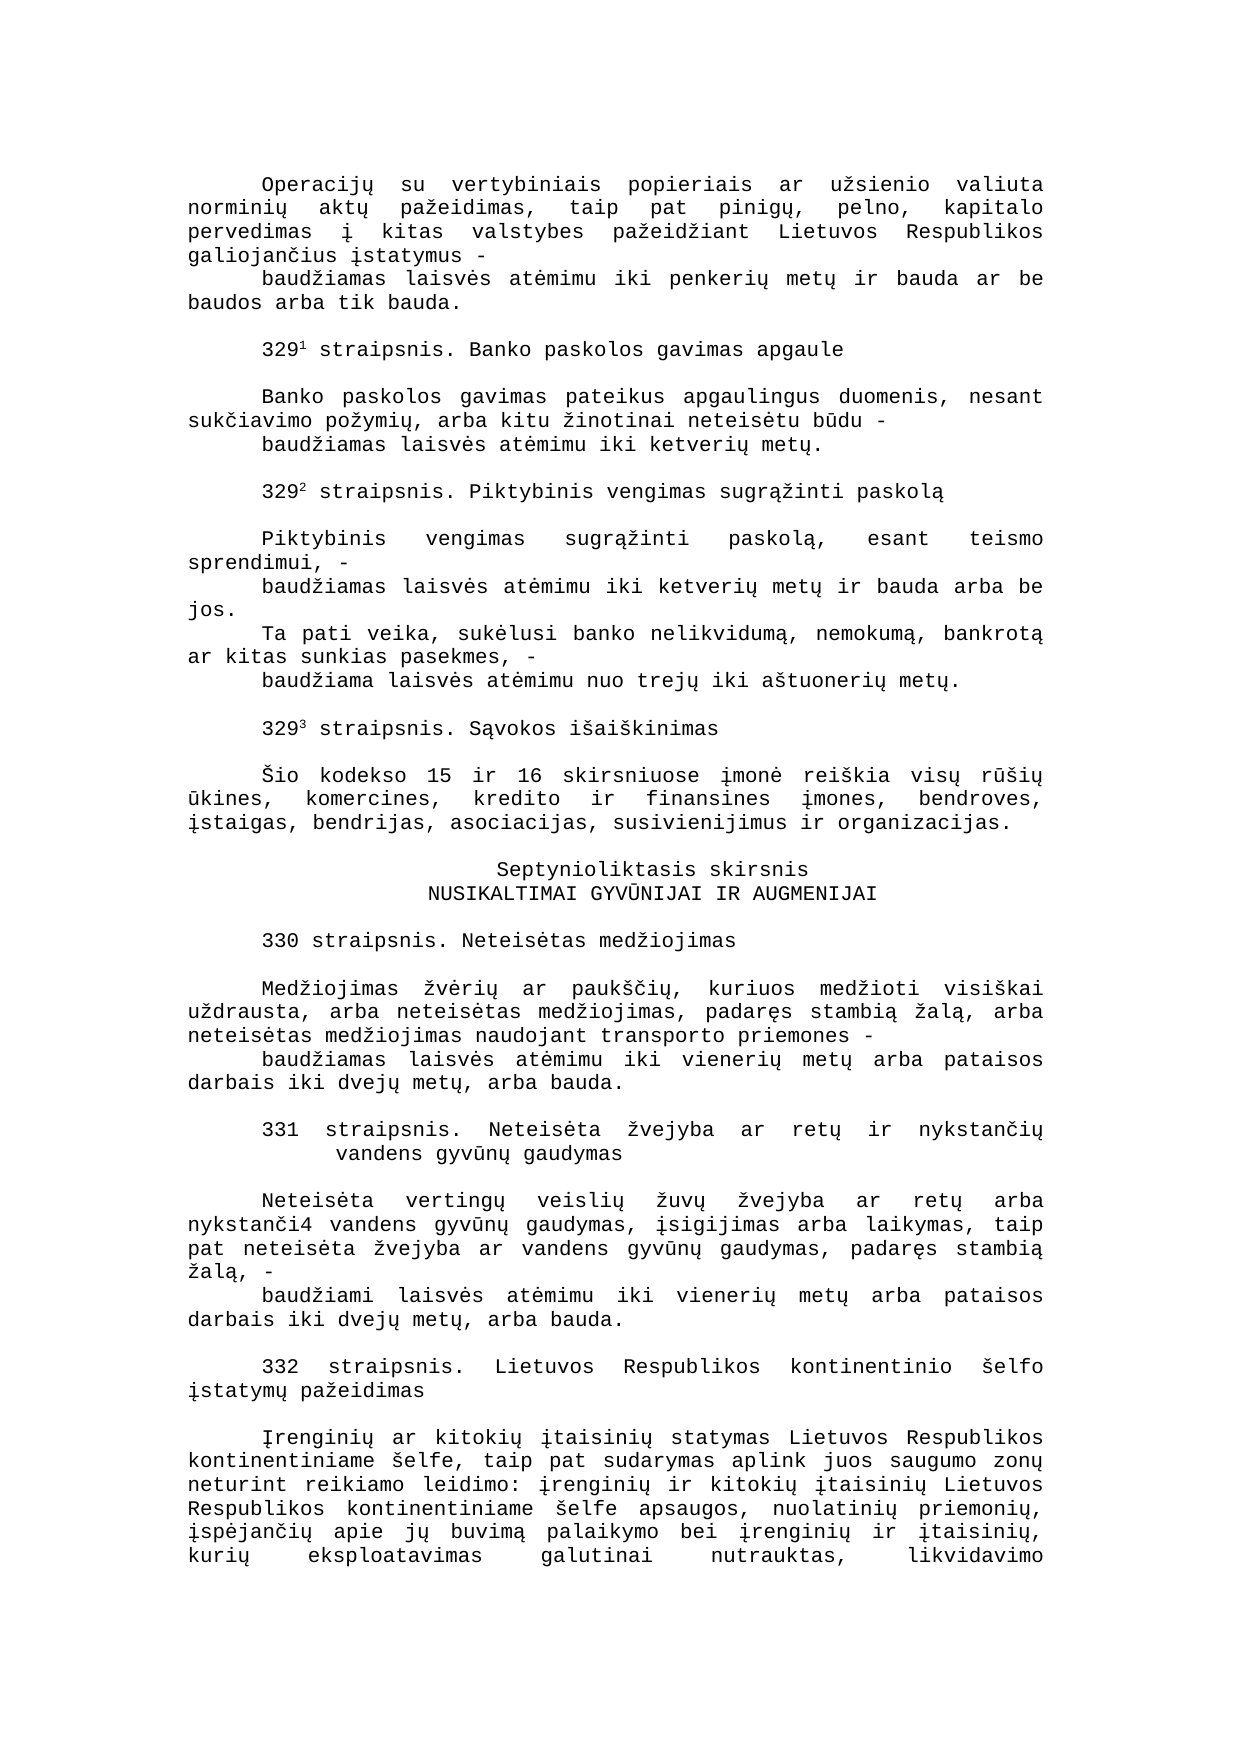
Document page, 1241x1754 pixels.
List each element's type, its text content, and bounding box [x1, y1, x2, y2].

text baudžiama laisvės atėmimu nuo trejų iki aštuonerių metų. [187, 670, 1044, 694]
text Ta pati veika, sukėlusi banko nelikvidumą, nemokumą, bankrotą ar kitas sunkias pasekmes, - [187, 623, 1044, 670]
text 332 straipsnis. Lietuvos Respublikos kontinentinio šelfo įstatymų pažeidimas [187, 1356, 1044, 1403]
text 331 straipsnis. Neteisėta žvejyba ar retų ir nykstančių vandens gyvūnų gaudymas [261, 1119, 1044, 1167]
text baudžiamas laisvės atėmimu iki ketverių metų ir bauda arba be jos. [187, 576, 1044, 623]
text Septynioliktasis skirsnis [187, 859, 1044, 883]
text baudžiamas laisvės atėmimu iki vienerių metų arba pataisos darbais iki dvejų metų, arba bauda. [187, 1048, 1044, 1096]
text Įrenginių ar kitokių įtaisinių statymas Lietuvos Respublikos kontinentiniame šelfe, taip pat sudarymas aplink juos saugumo zonų neturint reikiamo leidimo: įrenginių ir kitokių įtaisinių Lietuvos Respublikos kontinentiniame šelfe apsaugos, nuolatinių priemonių, įspėjančių apie jų buvimą palaikymo bei įrenginių ir įtaisinių, kurių eksploatavimas galutinai nutrauktas, likvidavimo [187, 1427, 1044, 1569]
text baudžiamas laisvės atėmimu iki penkerių metų ir bauda ar be baudos arba tik bauda. [187, 268, 1044, 316]
text Operacijų su vertybiniais popieriais ar užsienio valiuta norminių aktų pažeidimas, taip pat pinigų, pelno, kapitalo pervedimas į kitas valstybes pažeidžiant Lietuvos Respublikos galiojančius įstatymus - [187, 174, 1044, 268]
text baudžiami laisvės atėmimu iki vienerių metų arba pataisos darbais iki dvejų metų, arba bauda. [187, 1285, 1044, 1332]
text 3292 straipsnis. Piktybinis vengimas sugrąžinti paskolą [187, 481, 1044, 505]
text 3293 straipsnis. Sąvokos išaiškinimas [206, 717, 1044, 741]
text Banko paskolos gavimas pateikus apgaulingus duomenis, nesant sukčiavimo požymių, arba kitu žinotinai neteisėtu būdu - [187, 386, 1044, 434]
text baudžiamas laisvės atėmimu iki ketverių metų. [187, 434, 1044, 457]
text Neteisėta vertingų veislių žuvų žvejyba ar retų arba nykstanči4 vandens gyvūnų gaudymas, įsigijimas arba laikymas, taip pat neteisėta žvejyba ar vandens gyvūnų gaudymas, padaręs stambią žalą, - [187, 1190, 1044, 1285]
text 3291 straipsnis. Banko paskolos gavimas apgaule [187, 339, 1044, 363]
text NUSIKALTIMAI GYVŪNIJAI IR AUGMENIJAI [187, 883, 1044, 907]
text Medžiojimas žvėrių ar paukščių, kuriuos medžioti visiškai uždrausta, arba neteisėtas medžiojimas, padaręs stambią žalą, arba neteisėtas medžiojimas naudojant transporto priemones - [187, 978, 1044, 1048]
text Piktybinis vengimas sugrąžinti paskolą, esant teismo sprendimui, - [187, 528, 1044, 576]
text 330 straipsnis. Neteisėtas medžiojimas [206, 930, 1044, 954]
text Šio kodekso 15 ir 16 skirsniuose įmonė reiškia visų rūšių ūkines, komercines, kredito ir finansines įmones, bendroves, įstaigas, bendrijas, asociacijas, susivienijimus ir organizacijas. [187, 765, 1044, 836]
